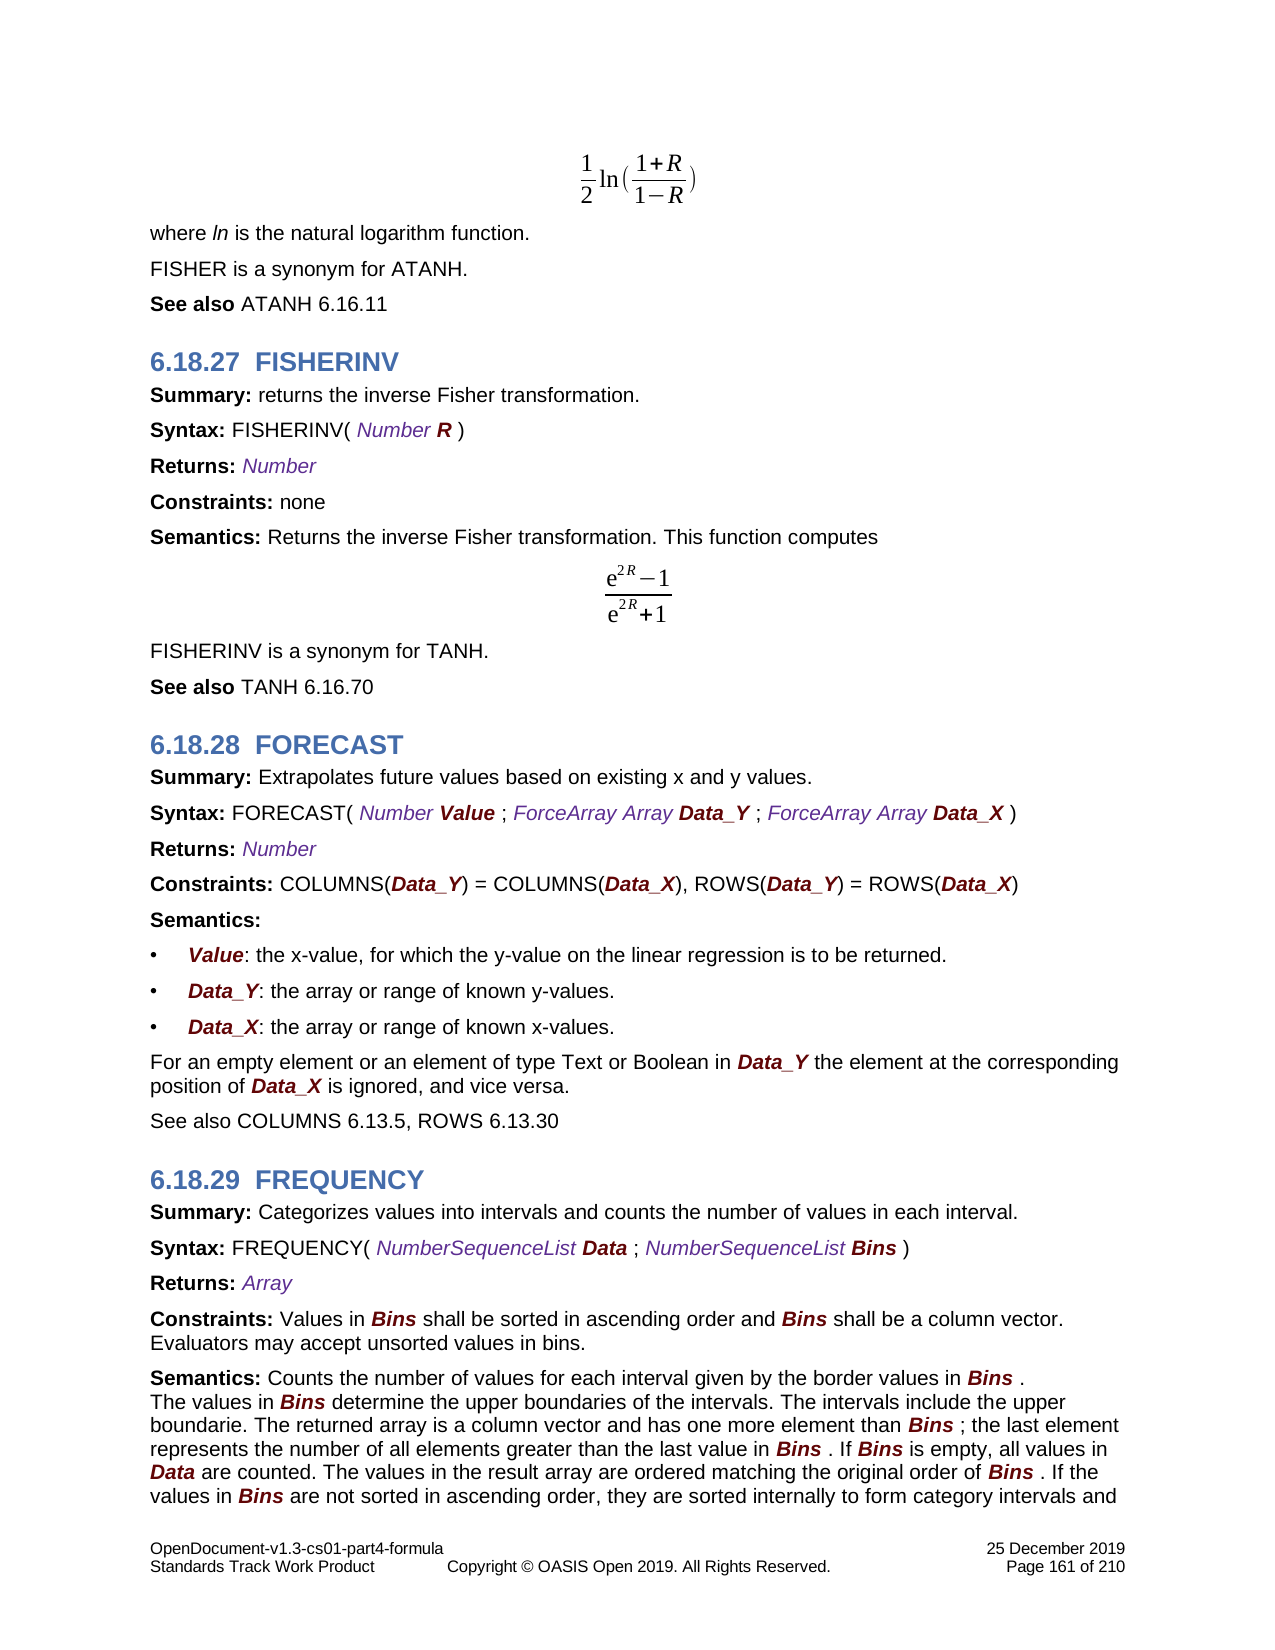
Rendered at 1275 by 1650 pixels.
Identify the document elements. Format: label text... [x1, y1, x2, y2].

text See also ATANH 6.16.11 [150, 293, 1125, 316]
text Constraints: COLUMNS(Data_Y) = COLUMNS(Data_X), ROWS(Data_Y) = ROWS(Data_X) [150, 873, 1125, 896]
text Semantics: Counts the number of values for each interval given by the border values in Bins . The values in Bins determine the upper boundaries of the intervals. The intervals include the upper boundarie. The returned array is a column vector and has one more element than Bins ; the last element represents the number of all elements greater than the last value in Bins . If Bins is empty, all values in Data are counted. The values in the result array are ordered matching the original order of Bins . If the values in Bins are not sorted in ascending order, they are sorted internally to form category intervals and [150, 1367, 1125, 1508]
text Summary: returns the inverse Fisher transformation. [150, 383, 1125, 407]
text FISHERINV is a synonym for TANH. [150, 639, 1125, 663]
subtitle FORECAST [150, 730, 1125, 760]
list Value: the x-value, for which the y-value on the linear regression is to be returned. [150, 944, 1125, 967]
text Returns: Number [150, 837, 1125, 861]
subtitle FREQUENCY [150, 1164, 1125, 1194]
text For an empty element or an element of type Text or Boolean in Data_Y the element at the corresponding position of Data_X is ignored, and vice versa. [150, 1051, 1125, 1098]
text Constraints: Values in Bins shall be sorted in ascending order and Bins shall be a column vector. Evaluators may accept unsorted values in bins. [150, 1307, 1125, 1354]
text Syntax: FORECAST( Number Value ; ForceArray Array Data_Y ; ForceArray Array Data_X ) [150, 801, 1125, 825]
text Summary: Extrapolates future values based on existing x and y values. [150, 766, 1125, 789]
text Semantics: [150, 908, 1125, 932]
text Constraints: none [150, 490, 1125, 514]
text Syntax: FISHERINV( Number R ) [150, 419, 1125, 442]
text where ln is the natural logarithm function. [150, 221, 1125, 245]
text Summary: Categorizes values into intervals and counts the number of values in each interval. [150, 1201, 1125, 1224]
text Returns: Array [150, 1272, 1125, 1295]
text Syntax: FREQUENCY( NumberSequenceList Data ; NumberSequenceList Bins ) [150, 1236, 1125, 1260]
text FISHER is a synonym for ATANH. [150, 257, 1125, 281]
text See also TANH 6.16.70 [150, 675, 1125, 699]
list Data_Y: the array or range of known y-values. [150, 979, 1125, 1003]
text See also COLUMNS 6.13.5, ROWS 6.13.30 [150, 1110, 1125, 1133]
list Data_X: the array or range of known x-values. [150, 1015, 1125, 1039]
text Semantics: Returns the inverse Fisher transformation. This function computes [150, 526, 1125, 549]
subtitle FISHERINV [150, 347, 1125, 377]
text Returns: Number [150, 454, 1125, 478]
